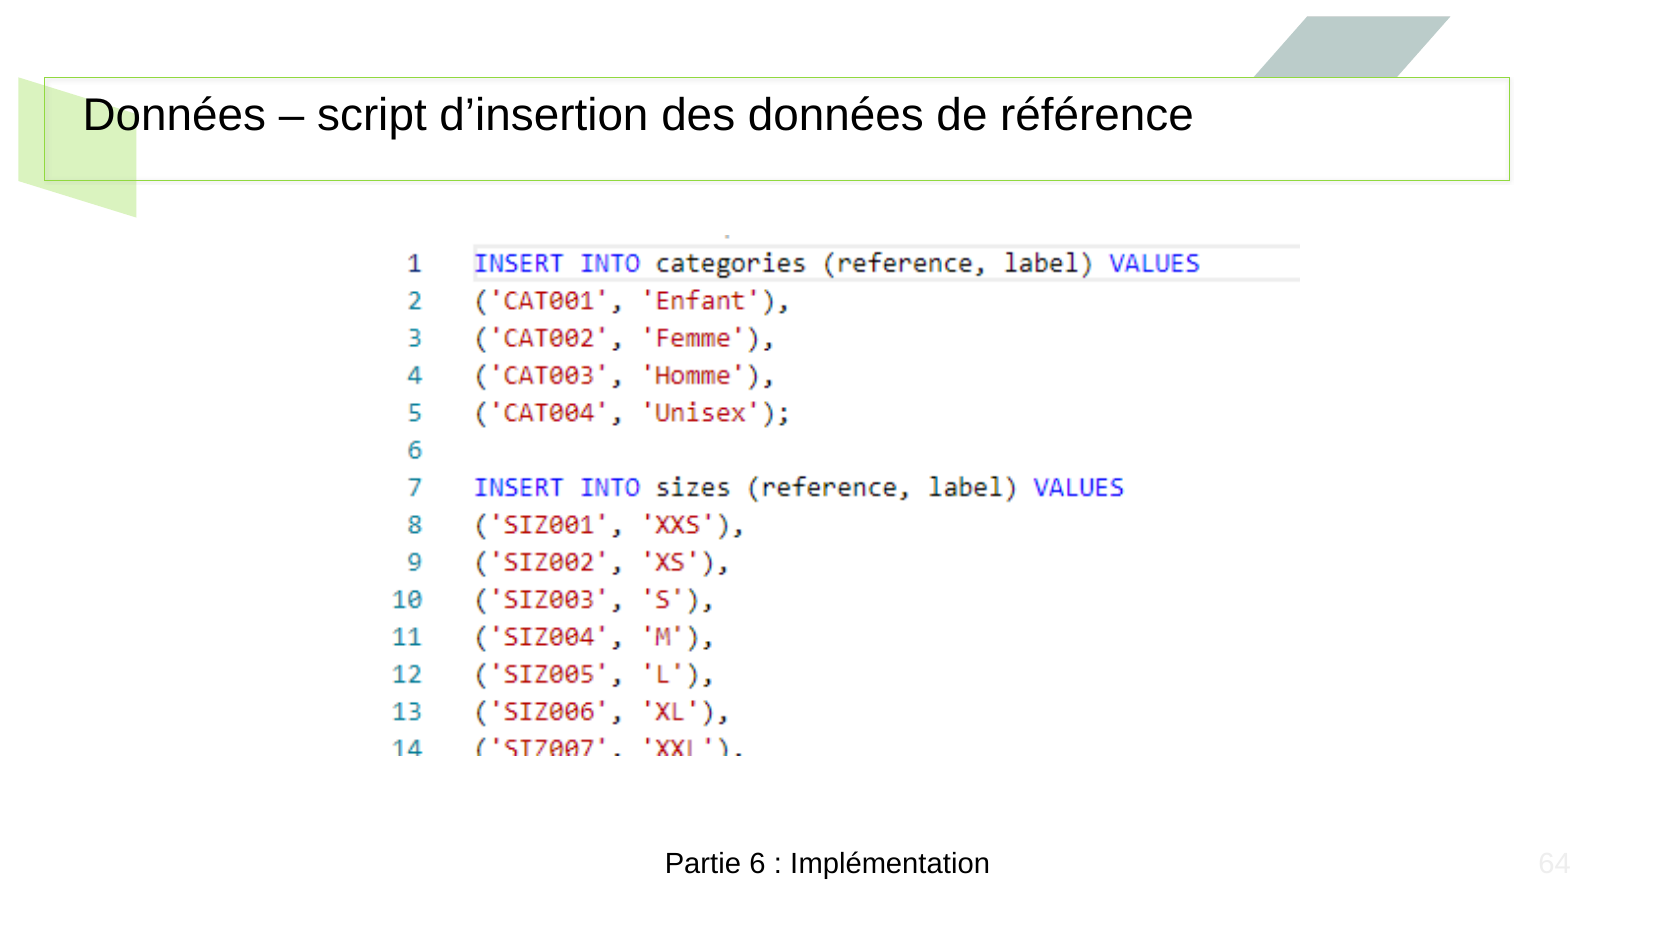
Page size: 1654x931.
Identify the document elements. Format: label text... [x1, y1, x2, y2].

title Données – script d’insertion des données de référence [82, 37, 1571, 193]
picture [342, 235, 1300, 756]
